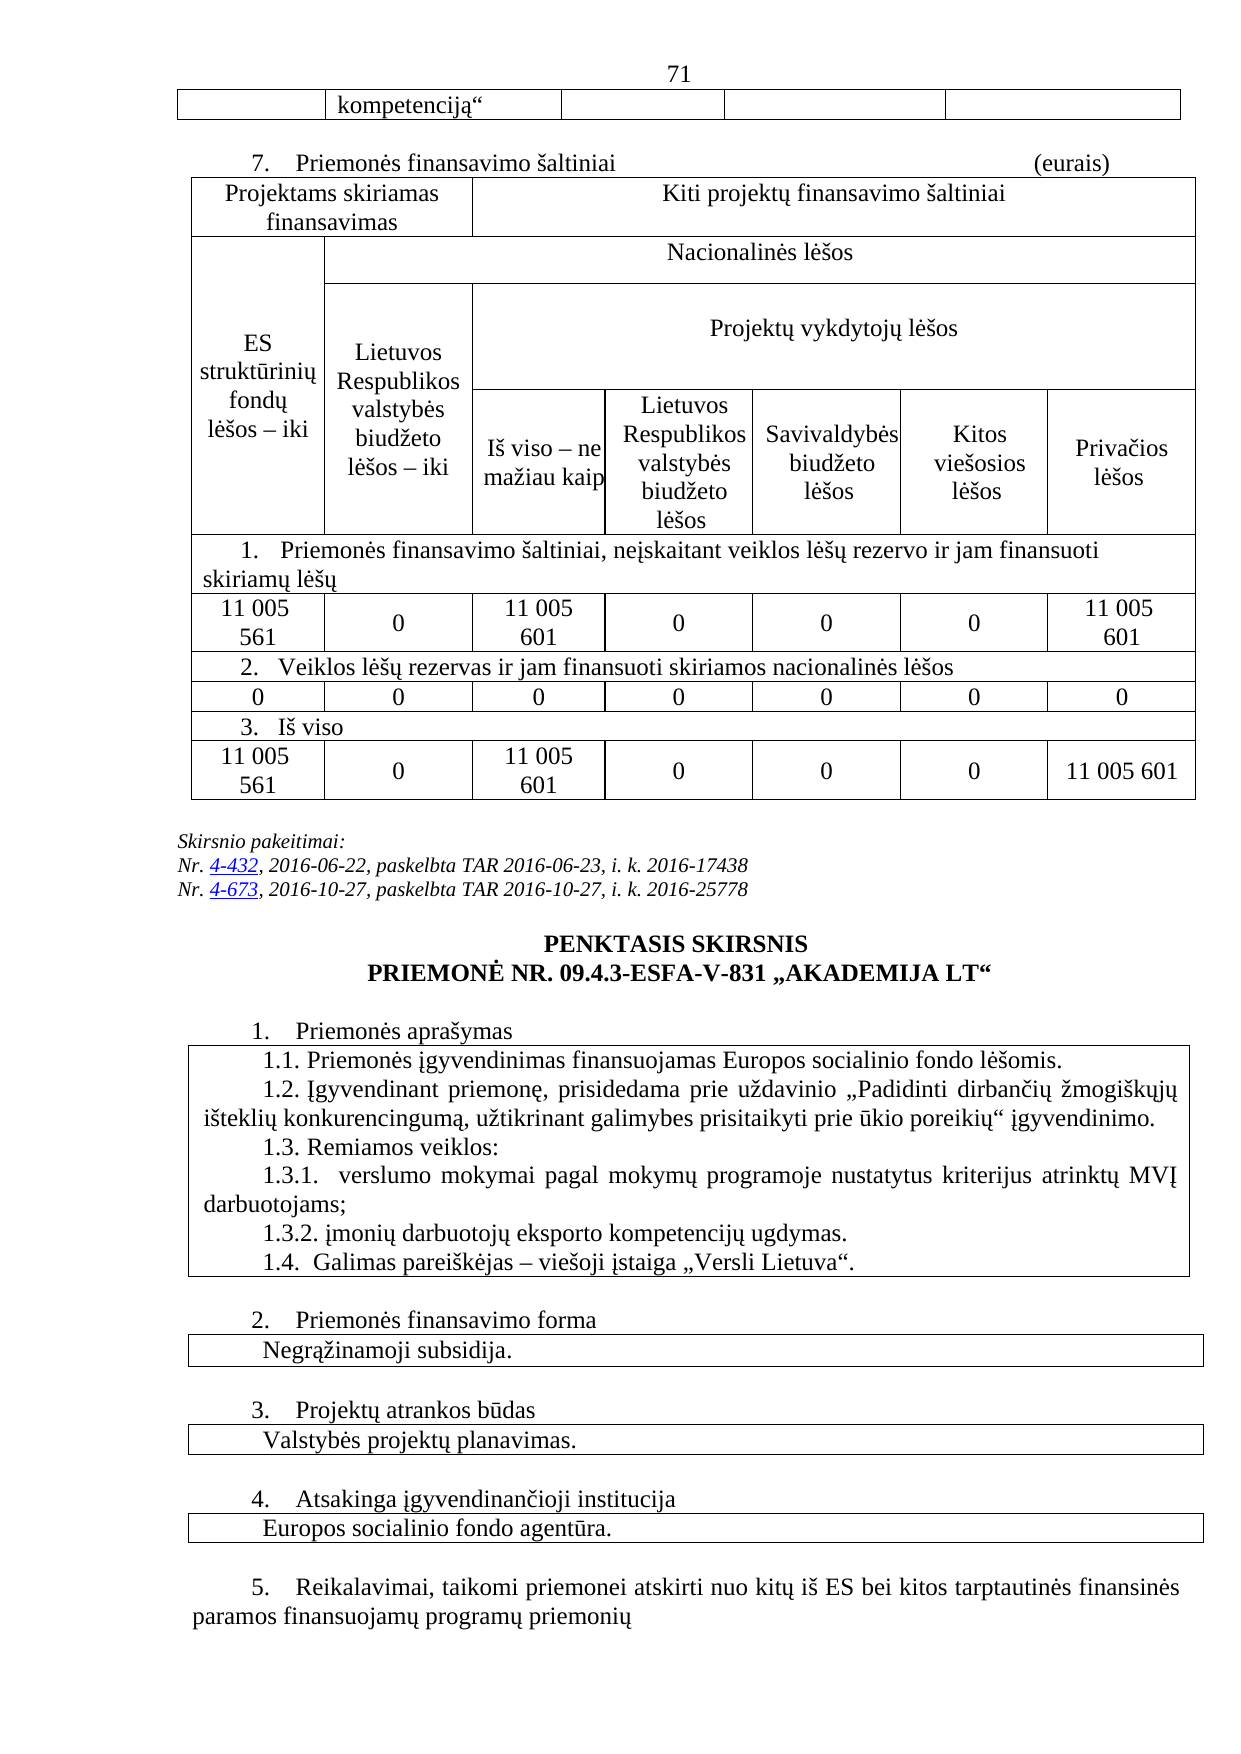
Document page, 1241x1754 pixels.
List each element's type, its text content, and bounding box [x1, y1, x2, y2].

table_cell 0 [901, 594, 1047, 651]
table_cell 2. Veiklos lėšų rezervas ir jam finansuoti skiriamos nacionalinės lėšos [192, 652, 1195, 681]
table_header Negrąžinamoji subsidija. [189, 1335, 1203, 1366]
table_cell 0 [753, 741, 900, 799]
table_cell 11 005 561 [192, 741, 324, 799]
table_cell 1.4. Galimas pareiškėjas – viešoji įstaiga „Versli Lietuva“. [189, 1247, 1189, 1276]
table_cell 0 [606, 594, 752, 651]
table_cell 0 [606, 682, 752, 711]
table_header 1.1. Priemonės įgyvendinimas finansuojamas Europos socialinio fondo lėšomis. [189, 1046, 1189, 1074]
table_cell Savivaldybės biudžeto lėšos [753, 390, 900, 534]
table_cell Nacionalinės lėšos [325, 237, 1195, 283]
table_header Valstybės projektų planavimas. [189, 1425, 1203, 1454]
table_cell 11 005 601 [473, 594, 604, 651]
table_cell [946, 90, 1180, 118]
table_cell 0 [325, 682, 472, 711]
text 7. Priemonės finansavimo šaltiniai (eurais) [251, 148, 1181, 177]
table_cell [178, 90, 325, 118]
table_cell 1.3. Remiamos veiklos: 1.3.1. verslumo mokymai pagal mokymų programoje nustatytus kriterijus atrinktų MVĮ darbuotojams; 1.3.2. įmonių darbuotojų eksporto kompetencijų ugdymas. [189, 1132, 1189, 1247]
table_cell kompetenciją“ [326, 90, 561, 118]
table_cell 0 [901, 682, 1047, 711]
text 3. Projektų atrankos būdas [251, 1395, 1181, 1424]
table_cell 0 [753, 594, 900, 651]
table_cell 0 [192, 682, 324, 711]
table_header Projektams skiriamas finansavimas [192, 178, 472, 236]
table_cell 11 005 601 [1048, 741, 1195, 799]
table_header Europos socialinio fondo agentūra. [189, 1514, 1203, 1542]
table_cell 0 [1048, 682, 1195, 711]
table_cell Lietuvos Respublikos valstybės biudžeto lėšos – iki [325, 284, 472, 534]
text PRIEMONĖ NR. 09.4.3-ESFA-V-831 „AKADEMIJA lt“ [177, 958, 1181, 987]
table_cell ES struktūrinių fondų lėšos – iki [192, 237, 324, 534]
table_cell 11 005 601 [473, 741, 604, 799]
table_cell Projektų vykdytojų lėšos [473, 284, 1195, 389]
table_cell 11 005 561 [192, 594, 324, 651]
table_cell 1.2. Įgyvendinant priemonę, prisidedama prie uždavinio „Padidinti dirbančių žmogiškųjų išteklių konkurencingumą, užtikrinant galimybes prisitaikyti prie ūkio poreikių“ įgyvendinimo. [189, 1074, 1189, 1132]
table_cell 11 005 601 [1048, 594, 1195, 651]
table_cell Iš viso – ne mažiau kaip [473, 390, 604, 534]
table_cell 1. Priemonės finansavimo šaltiniai, neįskaitant veiklos lėšų rezervo ir jam finansuoti skiriamų lėšų [192, 535, 1195, 592]
table_cell 0 [325, 741, 472, 799]
table_cell 0 [473, 682, 604, 711]
table_header Kiti projektų finansavimo šaltiniai [473, 178, 1195, 236]
text 5. Reikalavimai, taikomi priemonei atskirti nuo kitų iš ES bei kitos tarptautinės finansinės paramos finansuojamų programų priemonių [192, 1572, 1181, 1629]
table_cell 0 [606, 741, 752, 799]
table_cell [562, 90, 724, 118]
text 1. Priemonės aprašymas [251, 1016, 1181, 1044]
table_cell [725, 90, 945, 118]
table_cell Privačios lėšos [1048, 390, 1195, 534]
text 2. Priemonės finansavimo forma [251, 1305, 1181, 1334]
table_cell 0 [901, 741, 1047, 799]
table_cell Lietuvos Respublikos valstybės biudžeto lėšos [606, 390, 752, 534]
table_cell 0 [325, 594, 472, 651]
table_cell 3. Iš viso [192, 712, 1195, 740]
text Nr. 4-432, 2016-06-22, paskelbta TAR 2016-06-23, i. k. 2016-17438 [177, 853, 1181, 877]
text 4. Atsakinga įgyvendinančioji institucija [251, 1484, 1181, 1512]
table_cell Kitos viešosios lėšos [901, 390, 1047, 534]
table_cell 0 [753, 682, 900, 711]
text Nr. 4-673, 2016-10-27, paskelbta TAR 2016-10-27, i. k. 2016-25778 [177, 877, 1181, 901]
text Skirsnio pakeitimai: [177, 829, 1181, 853]
text PENKTASIS SKIRSNIS [177, 929, 1181, 958]
